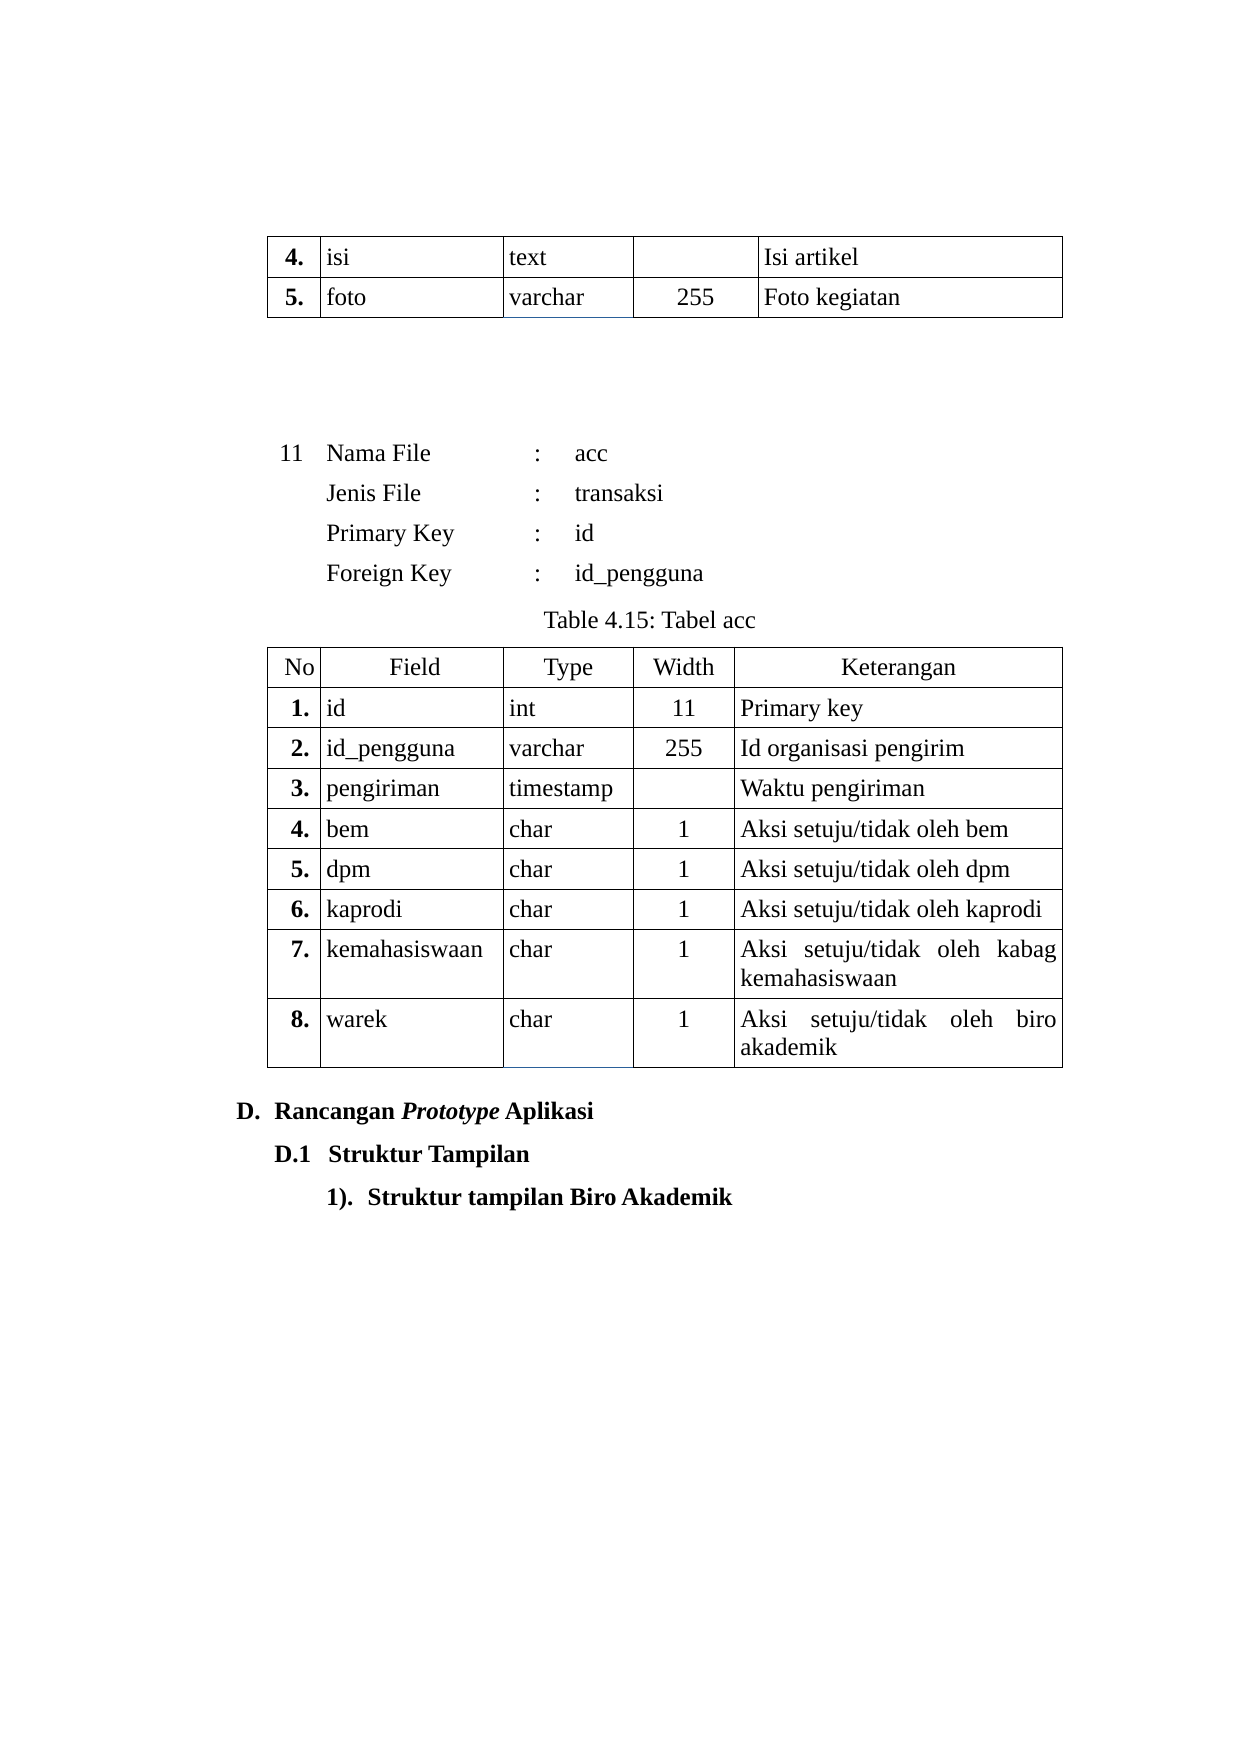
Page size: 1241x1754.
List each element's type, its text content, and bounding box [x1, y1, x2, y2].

table_cell 1 [634, 890, 734, 929]
table_cell Foto kegiatan [759, 278, 1062, 317]
table_cell varchar [504, 728, 633, 767]
table_cell [268, 278, 320, 317]
table_cell timestamp [504, 769, 633, 808]
table_cell : [528, 472, 569, 512]
table_cell 1 [634, 849, 734, 888]
table_cell Foreign Key [320, 553, 528, 593]
table_header 11 [274, 432, 320, 472]
list Struktur Tampilan [274, 1139, 1063, 1168]
table_cell char [504, 809, 633, 848]
table_cell 1 [634, 809, 734, 848]
text Table 4.15: Tabel acc [236, 605, 1063, 634]
table_cell [634, 237, 758, 277]
table_cell id [321, 688, 503, 727]
table_cell text [504, 237, 633, 277]
table_header Width [634, 648, 734, 687]
table_cell [268, 728, 320, 767]
table_header Nama File [320, 432, 528, 472]
table_cell id [569, 513, 1062, 553]
table_header acc [569, 432, 1062, 472]
table_cell dpm [321, 849, 503, 888]
table_cell 1 [634, 999, 734, 1067]
table_cell Waktu pengiriman [735, 769, 1062, 808]
table_cell : [528, 553, 569, 593]
table_cell Aksi setuju/tidak oleh biro akademik [735, 999, 1062, 1067]
table_cell Primary key [735, 688, 1062, 727]
table_cell varchar [504, 278, 633, 317]
table_cell [268, 769, 320, 808]
table_cell Aksi setuju/tidak oleh kaprodi [735, 890, 1062, 929]
table_cell Aksi setuju/tidak oleh dpm [735, 849, 1062, 888]
table_cell [274, 513, 320, 553]
table_cell id_pengguna [569, 553, 1062, 593]
list Struktur tampilan Biro Akademik [326, 1182, 1063, 1211]
table_header Field [321, 648, 503, 687]
table_cell 255 [634, 728, 734, 767]
table_cell [274, 472, 320, 512]
table_cell bem [321, 809, 503, 848]
table_header : [528, 432, 569, 472]
table_cell 255 [634, 278, 758, 317]
table_header Keterangan [735, 648, 1062, 687]
table_cell warek [321, 999, 503, 1067]
table_cell isi [321, 237, 503, 277]
table_cell Jenis File [320, 472, 528, 512]
table_cell Isi artikel [759, 237, 1062, 277]
table_cell int [504, 688, 633, 727]
table_cell kaprodi [321, 890, 503, 929]
table_cell kemahasiswaan [321, 930, 503, 998]
table_cell 1 [634, 930, 734, 998]
table_cell transaksi [569, 472, 1062, 512]
table_header Type [504, 648, 633, 687]
table_cell Aksi setuju/tidak oleh kabag kemahasiswaan [735, 930, 1062, 998]
table_cell id_pengguna [321, 728, 503, 767]
list Rancangan Prototype Aplikasi [236, 1096, 1063, 1124]
table_header No [268, 648, 320, 687]
table_cell char [504, 890, 633, 929]
table_cell [268, 890, 320, 929]
table_cell [268, 688, 320, 727]
table_cell : [528, 513, 569, 553]
table_cell [268, 930, 320, 998]
table_cell 11 [634, 688, 734, 727]
table_cell char [504, 849, 633, 888]
table_cell [268, 849, 320, 888]
table_cell char [504, 999, 633, 1067]
table_cell [268, 237, 320, 277]
table_cell Id organisasi pengirim [735, 728, 1062, 767]
table_cell [268, 809, 320, 848]
table_cell Aksi setuju/tidak oleh bem [735, 809, 1062, 848]
table_cell foto [321, 278, 503, 317]
table_cell [634, 769, 734, 808]
table_cell pengiriman [321, 769, 503, 808]
table_cell Primary Key [320, 513, 528, 553]
table_cell char [504, 930, 633, 998]
table_cell [268, 999, 320, 1067]
table_cell [274, 553, 320, 593]
